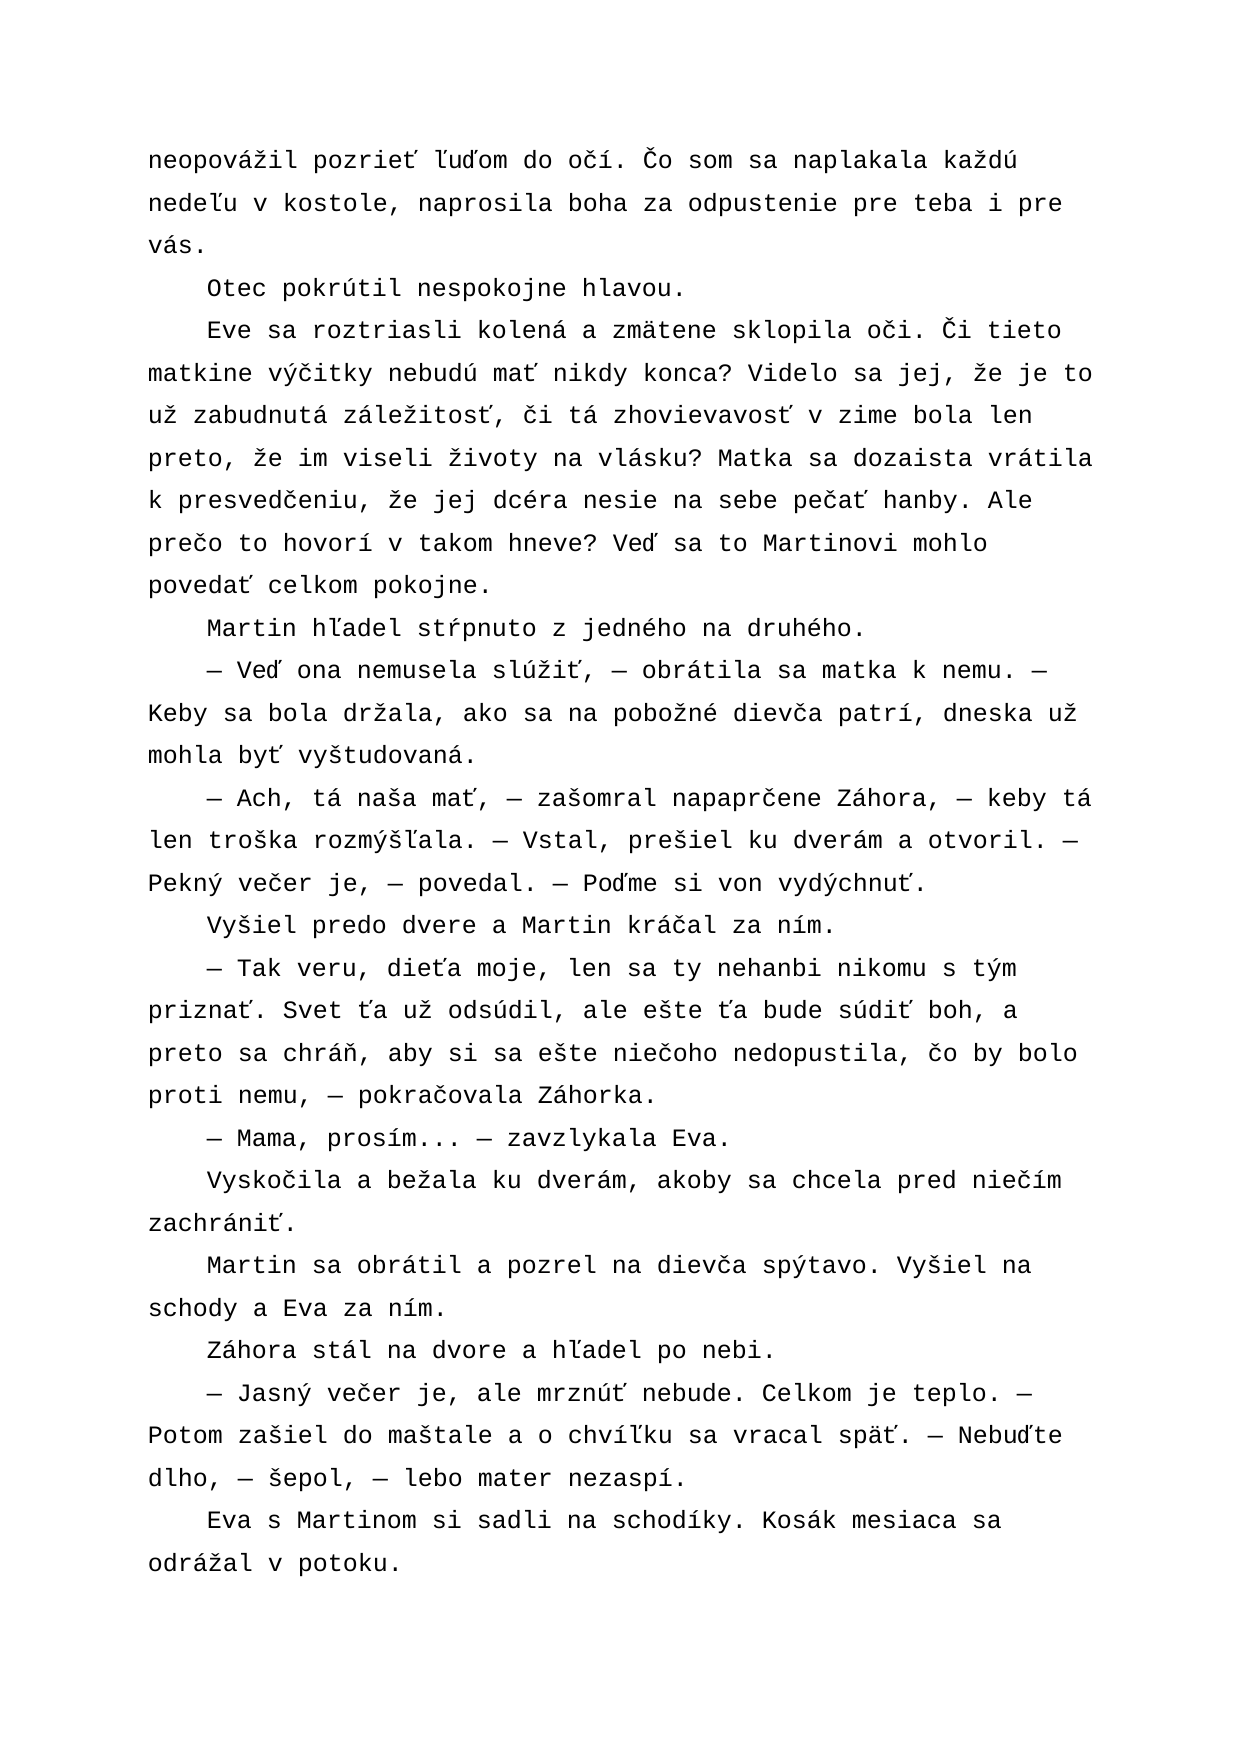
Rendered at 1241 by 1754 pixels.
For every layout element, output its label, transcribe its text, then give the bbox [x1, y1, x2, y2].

text — Tak veru, dieťa moje, len sa ty nehanbi nikomu s tým priznať. Svet ťa už odsúdil, ale ešte ťa bude súdiť boh, a preto sa chráň, aby si sa ešte niečoho nedopustila, čo by bolo proti nemu, — pokračovala Záhorka. [148, 955, 1093, 1111]
text — Veď ona nemusela slúžiť, — obrátila sa matka k nemu. — Keby sa bola držala, ako sa na pobožné dievča patrí, dneska už mohla byť vyštudovaná. [148, 658, 1093, 771]
text — Jasný večer je, ale mrznúť nebude. Celkom je teplo. — Potom zašiel do maštale a o chvíľku sa vracal späť. — Nebuďte dlho, — šepol, — lebo mater nezaspí. [148, 1380, 1093, 1493]
text Vyskočila a bežala ku dverám, akoby sa chcela pred niečím zachrániť. [148, 1168, 1093, 1238]
text Martin sa obrátil a pozrel na dievča spýtavo. Vyšiel na schody a Eva za ním. [148, 1253, 1093, 1323]
text neopovážil pozrieť ľuďom do očí. Čo som sa naplakala každú nedeľu v kostole, naprosila boha za odpustenie pre teba i pre vás. [148, 148, 1093, 261]
text Vyšiel predo dvere a Martin kráčal za ním. [148, 913, 1093, 941]
text — Mama, prosím... — zavzlykala Eva. [148, 1125, 1093, 1153]
text Eve sa roztriasli kolená a zmätene sklopila oči. Či tieto matkine výčitky nebudú mať nikdy konca? Videlo sa jej, že je to už zabudnutá záležitosť, či tá zhovievavosť v zime bola len preto, že im viseli životy na vlásku? Matka sa dozaista vrátila k presvedčeniu, že jej dcéra nesie na sebe pečať hanby. Ale prečo to hovorí v takom hneve? Veď sa to Martinovi mohlo povedať celkom pokojne. [148, 318, 1093, 601]
text Martin hľadel stŕpnuto z jedného na druhého. [148, 615, 1093, 643]
text Otec pokrútil nespokojne hlavou. [148, 275, 1093, 303]
text Záhora stál na dvore a hľadel po nebi. [148, 1338, 1093, 1366]
text — Ach, tá naša mať, — zašomral napaprčene Záhora, — keby tá len troška rozmýšľala. — Vstal, prešiel ku dverám a otvoril. — Pekný večer je, — povedal. — Poďme si von vydýchnuť. [148, 785, 1093, 898]
text Eva s Martinom si sadli na schodíky. Kosák mesiaca sa odrážal v potoku. [148, 1508, 1093, 1578]
